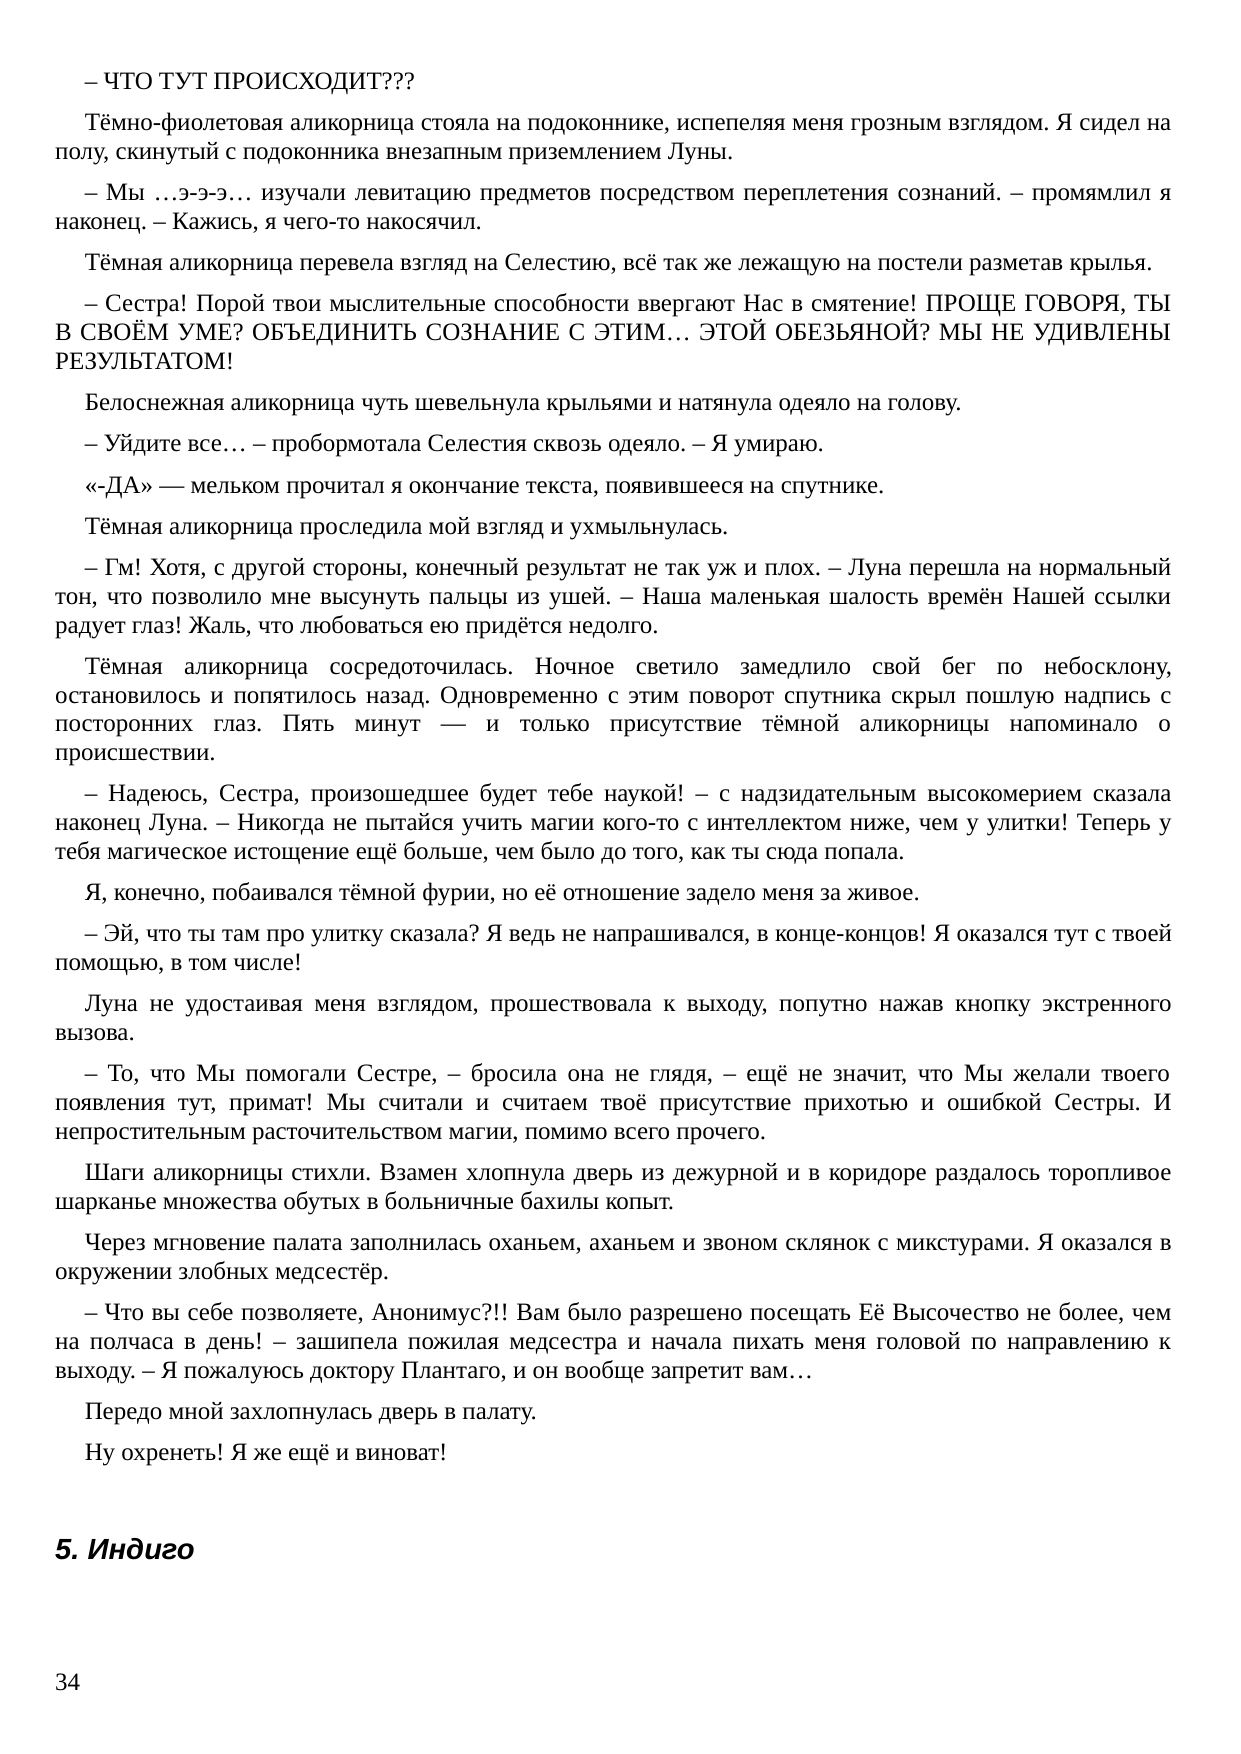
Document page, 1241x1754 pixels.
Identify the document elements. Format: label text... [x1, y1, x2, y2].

text – Гм! Хотя, с другой стороны, конечный результат не так уж и плох. – Луна перешла на нормальный тон, что позволило мне высунуть пальцы из ушей. – Наша маленькая шалость времён Нашей ссылки радует глаз! Жаль, что любоваться ею придётся недолго. [55, 552, 1173, 638]
text Тёмно-фиолетовая аликорница стояла на подоконнике, испепеляя меня грозным взглядом. Я сидел на полу, скинутый с подоконника внезапным приземлением Луны. [55, 107, 1173, 165]
text – Что вы себе позволяете, Анонимус?!! Вам было разрешено посещать Её Высочество не более, чем на полчаса в день! – зашипела пожилая медсестра и начала пихать меня головой по направлению к выходу. – Я пожалуюсь доктору Плантаго, и он вообще запретит вам… [55, 1297, 1173, 1383]
text – Сестра! Порой твои мыслительные способности ввергают Нас в смятение! ПРОЩЕ ГОВОРЯ, ТЫ В СВОЁМ УМЕ? ОБЪЕДИНИТЬ СОЗНАНИЕ С ЭТИМ… ЭТОЙ ОБЕЗЬЯНОЙ? МЫ НЕ УДИВЛЕНЫ РЕЗУЛЬТАТОМ! [55, 288, 1173, 375]
text Тёмная аликорница проследила мой взгляд и ухмыльнулась. [55, 511, 1173, 540]
text «-ДА» — мельком прочитал я окончание текста, появившееся на спутнике. [55, 470, 1173, 498]
text Шаги аликорницы стихли. Взамен хлопнула дверь из дежурной и в коридоре раздалось торопливое шарканье множества обутых в больничные бахилы копыт. [55, 1157, 1173, 1215]
text Тёмная аликорница перевела взгляд на Селестию, всё так же лежащую на постели разметав крылья. [55, 247, 1173, 276]
text – ЧТО ТУТ ПРОИСХОДИТ??? [55, 66, 1173, 95]
text Через мгновение палата заполнилась оханьем, аханьем и звоном склянок с микстурами. Я оказался в окружении злобных медсестёр. [55, 1227, 1173, 1285]
subtitle 5. Индиго [55, 1532, 1173, 1566]
text Я, конечно, побаивался тёмной фурии, но её отношение задело меня за живое. [55, 877, 1173, 906]
text Белоснежная аликорница чуть шевельнула крыльями и натянула одеяло на голову. [55, 387, 1173, 416]
text – То, что Мы помогали Сестре, – бросила она не глядя, – ещё не значит, что Мы желали твоего появления тут, примат! Мы считали и считаем твоё присутствие прихотью и ошибкой Сестры. И непростительным расточительством магии, помимо всего прочего. [55, 1058, 1173, 1145]
text – Надеюсь, Сестра, произошедшее будет тебе наукой! – с надзидательным высокомерием сказала наконец Луна. – Никогда не пытайся учить магии кого-то с интеллектом ниже, чем у улитки! Теперь у тебя магическое истощение ещё больше, чем было до того, как ты сюда попала. [55, 778, 1173, 865]
text – Эй, что ты там про улитку сказала? Я ведь не напрашивался, в конце-концов! Я оказался тут с твоей помощью, в том числе! [55, 918, 1173, 976]
text – Мы …э-э-э… изучали левитацию предметов посредством переплетения сознаний. – промямлил я наконец. – Кажись, я чего-то накосячил. [55, 177, 1173, 235]
text Ну охренеть! Я же ещё и виноват! [55, 1437, 1173, 1466]
text – Уйдите все… – пробормотала Селестия сквозь одеяло. – Я умираю. [55, 428, 1173, 457]
text Луна не удостаивая меня взглядом, прошествовала к выходу, попутно нажав кнопку экстренного вызова. [55, 988, 1173, 1046]
text Тёмная аликорница сосредоточилась. Ночное светило замедлило свой бег по небосклону, остановилось и попятилось назад. Одновременно с этим поворот спутника скрыл пошлую надпись с посторонних глаз. Пять минут — и только присутствие тёмной аликорницы напоминало о происшествии. [55, 651, 1173, 766]
text Передо мной захлопнулась дверь в палату. [55, 1396, 1173, 1425]
